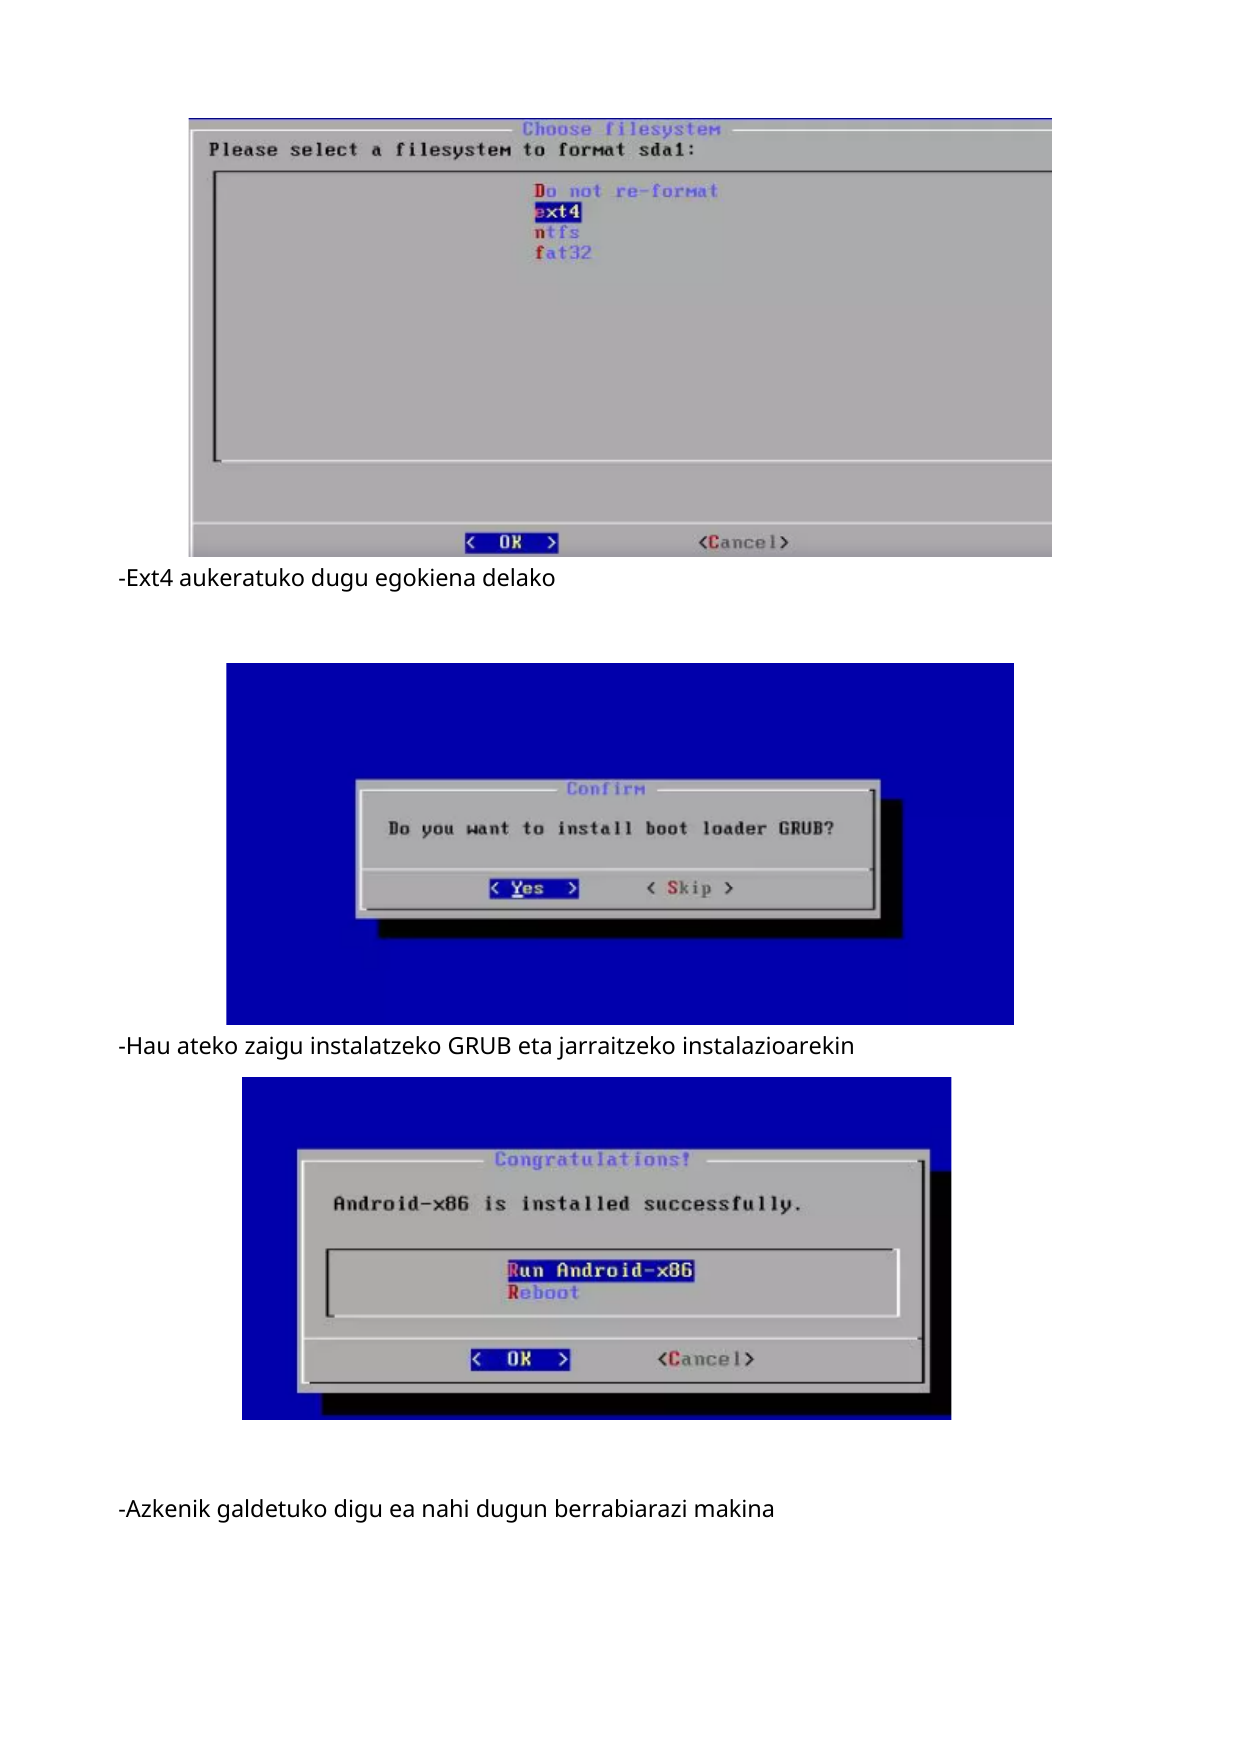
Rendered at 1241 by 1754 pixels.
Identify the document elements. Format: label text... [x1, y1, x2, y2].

picture [188, 118, 1052, 557]
picture [242, 1077, 952, 1420]
picture [226, 663, 1014, 1025]
text -Ext4 aukeratuko dugu egokiena delako [118, 557, 1122, 593]
text -Azkenik galdetuko digu ea nahi dugun berrabiarazi makina [118, 1492, 1122, 1524]
text -Hau ateko zaigu instalatzeko GRUB eta jarraitzeko instalazioarekin [118, 1025, 1122, 1062]
